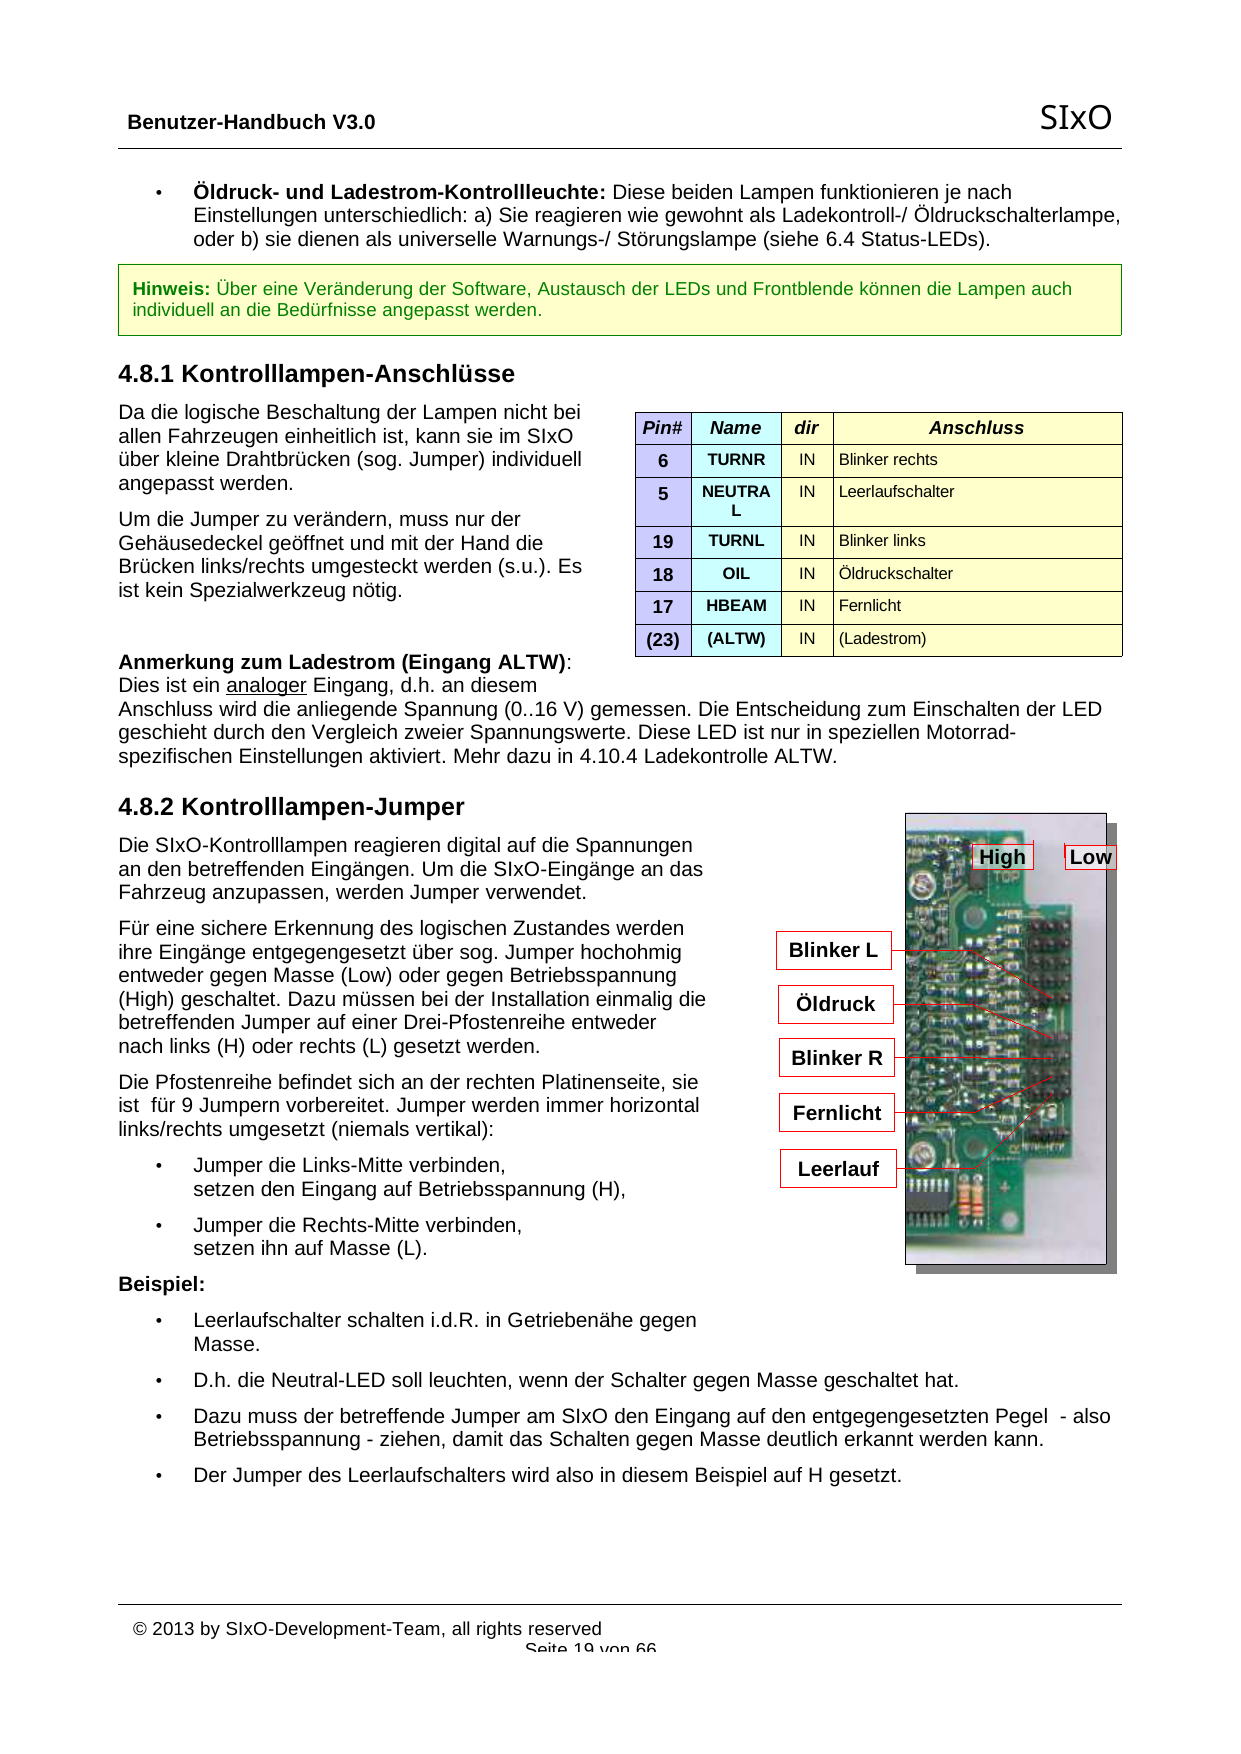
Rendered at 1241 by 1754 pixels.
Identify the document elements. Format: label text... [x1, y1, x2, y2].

text Die SIxO-Kontrolllampen reagieren digital auf die Spannungen an den betreffenden Eingängen. Um die SIxO-Eingänge an das Fahrzeug anzupassen, werden Jumper verwendet. [118, 833, 708, 904]
table_cell Fernlicht [834, 592, 1122, 624]
table_cell IN [782, 478, 833, 526]
table_cell (23) [636, 625, 691, 656]
list Öldruck- und Ladestrom-Kontrollleuchte: Diese beiden Lampen funktionieren je nach Einstellungen unterschiedlich: a) Sie reagieren wie gewohnt als Ladekontroll-/ Öldruckschalterlampe, oder b) sie dienen als universelle Warnungs-/ Störungslampe (siehe 6.4 Status-LEDs). [156, 180, 1122, 251]
table_cell (ALTW) [692, 625, 781, 656]
picture [906, 814, 1106, 1264]
table_cell IN [782, 445, 833, 477]
table_header Name [692, 413, 781, 444]
table_cell 17 [636, 592, 691, 624]
table_cell NEUTRAL [692, 478, 781, 526]
subtitle Kontrolllampen-Anschlüsse [118, 360, 1122, 388]
text Da die logische Beschaltung der Lampen nicht bei allen Fahrzeugen einheitlich ist, kann sie im SIxO über kleine Drahtbrücken (sog. Jumper) individuell angepasst werden. [118, 401, 1122, 656]
table_cell IN [782, 559, 833, 591]
text Die Pfostenreihe befindet sich an der rechten Platinenseite, sie ist für 9 Jumpern vorbereitet. Jumper werden immer horizontal links/rechts umgesetzt (niemals vertikal): [118, 1070, 708, 1141]
subtitle Kontrolllampen-Jumper [118, 793, 1122, 1302]
table_cell 6 [636, 445, 691, 477]
table_header dir [782, 413, 833, 444]
list Leerlaufschalter schalten i.d.R. in Getriebenähe gegen Masse. [156, 1309, 1122, 1356]
table_cell (Ladestrom) [834, 625, 1122, 656]
table_cell 5 [636, 478, 691, 526]
table_cell 18 [636, 559, 691, 591]
text Hinweis: Über eine Veränderung der Software, Austausch der LEDs und Frontblende können die Lampen auch individuell an die Bedürfnisse angepasst werden. [119, 265, 1121, 335]
list D.h. die Neutral-LED soll leuchten, wenn der Schalter gegen Masse geschaltet hat. [156, 1368, 1122, 1392]
table_cell TURNR [692, 445, 781, 477]
table_cell IN [782, 527, 833, 558]
table_header Pin# [636, 413, 691, 444]
table_cell OIL [692, 559, 781, 591]
list Jumper die Rechts-Mitte verbinden, setzen ihn auf Masse (L). [156, 1213, 708, 1260]
text Anmerkung zum Ladestrom (Eingang ALTW): Dies ist ein analoger Eingang, d.h. an diesem Anschluss wird die anliegende Spannung (0..16 V) gemessen. Die Entscheidung zum Einschalten der LED geschieht durch den Vergleich zweier Spannungswerte. Diese LED ist nur in speziellen Motorrad-spezifischen Einstellungen aktiviert. Mehr dazu in 4.10.4 Ladekontrolle ALTW. [118, 650, 1122, 768]
table_cell Blinker rechts [834, 445, 1122, 477]
table_cell TURNL [692, 527, 781, 558]
table_cell Blinker links [834, 527, 1122, 558]
text Beispiel: [118, 1273, 708, 1296]
table_cell Leerlaufschalter [834, 478, 1122, 526]
table_cell 19 [636, 527, 691, 558]
text Für eine sichere Erkennung des logischen Zustandes werden ihre Eingänge entgegengesetzt über sog. Jumper hochohmig entweder gegen Masse (Low) oder gegen Betriebsspannung (High) geschaltet. Dazu müssen bei der Installation einmalig die betreffenden Jumper auf einer Drei-Pfostenreihe entweder nach links (H) oder rechts (L) gesetzt werden. [118, 917, 708, 1058]
table_cell IN [782, 625, 833, 656]
table_cell IN [782, 592, 833, 624]
table_cell Öldruckschalter [834, 559, 1122, 591]
table_header Anschluss [834, 413, 1122, 444]
list Jumper die Links-Mitte verbinden, setzen den Eingang auf Betriebsspannung (H), [156, 1153, 708, 1201]
text Um die Jumper zu verändern, muss nur der Gehäusedeckel geöffnet und mit der Hand die Brücken links/rechts umgesteckt werden (s.u.). Es ist kein Spezialwerkzeug nötig. [118, 507, 597, 602]
table_cell HBEAM [692, 592, 781, 624]
list Dazu muss der betreffende Jumper am SIxO den Eingang auf den entgegengesetzten Pegel - also Betriebsspannung - ziehen, damit das Schalten gegen Masse deutlich erkannt werden kann. [156, 1404, 1122, 1451]
list Der Jumper des Leerlaufschalters wird also in diesem Beispiel auf H gesetzt. [156, 1464, 1122, 1487]
